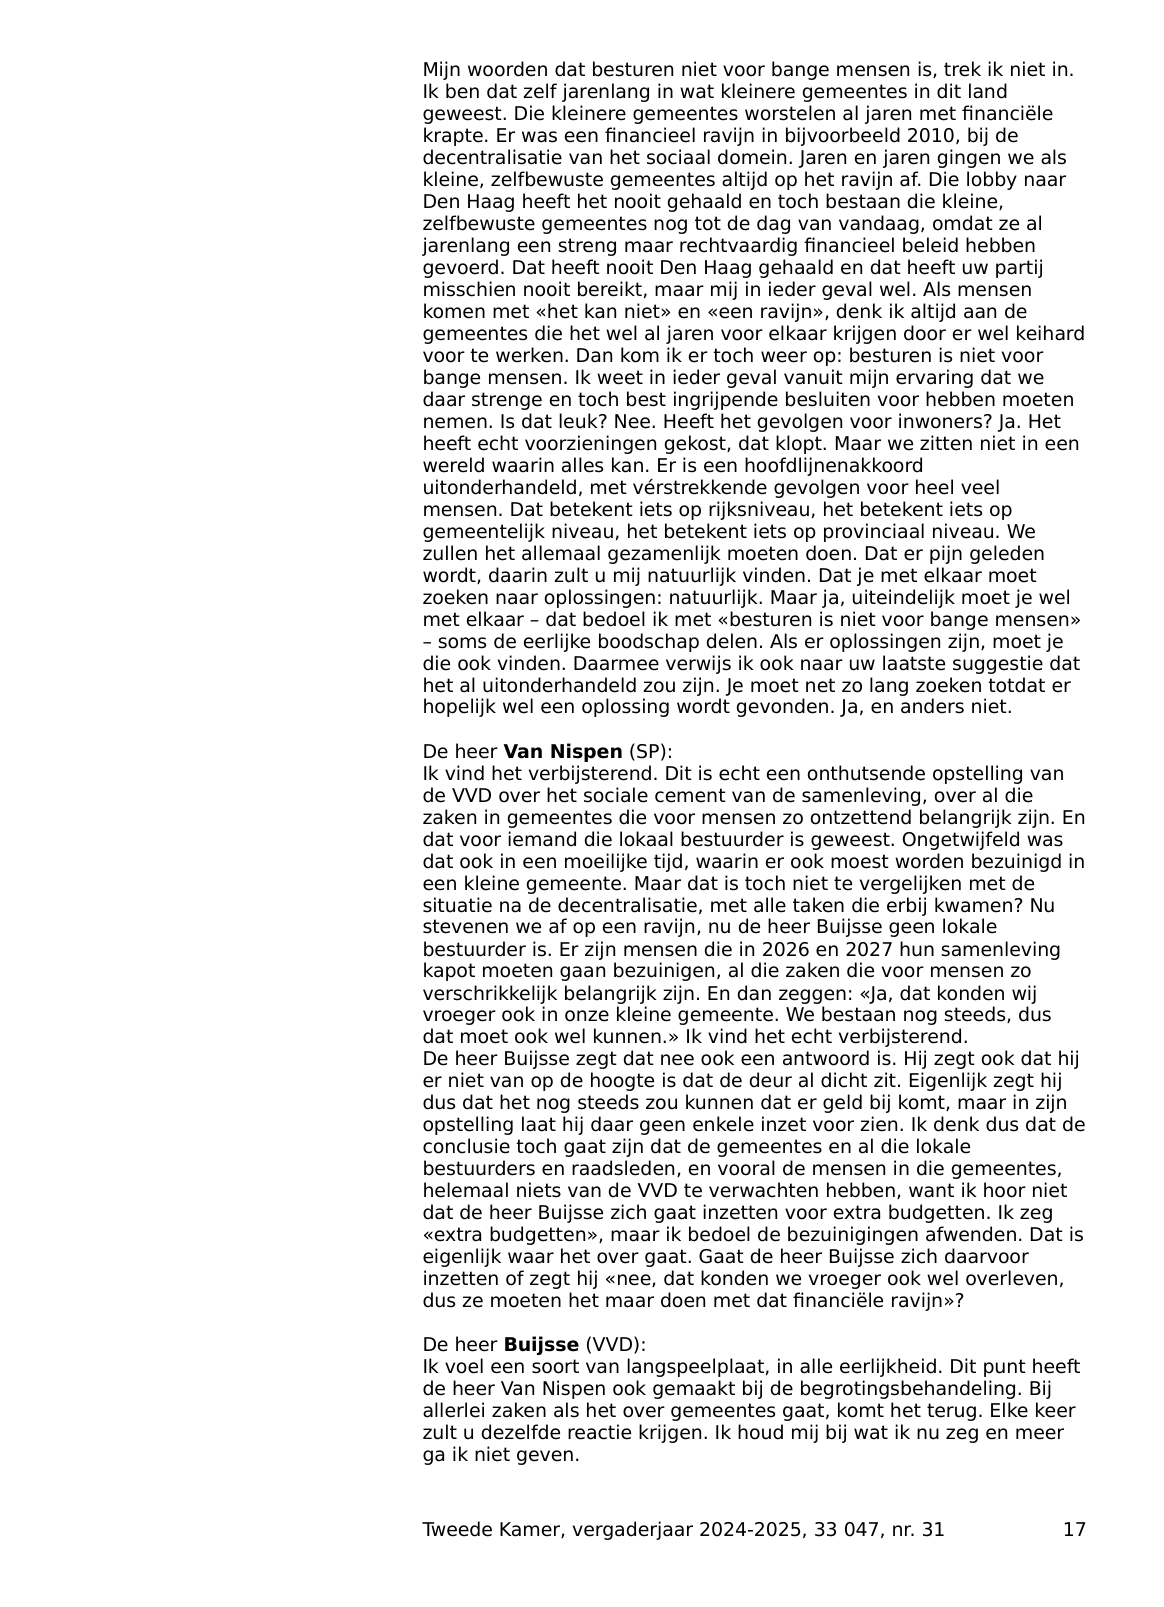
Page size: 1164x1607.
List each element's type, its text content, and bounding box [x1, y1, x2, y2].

text Mijn woorden dat besturen niet voor bange mensen is, trek ik niet in. Ik ben dat zelf jarenlang in wat kleinere gemeentes in dit land geweest. Die kleinere gemeentes worstelen al jaren met financiële krapte. Er was een financieel ravijn in bijvoorbeeld 2010, bij de decentralisatie van het sociaal domein. Jaren en jaren gingen we als kleine, zelfbewuste gemeentes altijd op het ravijn af. Die lobby naar Den Haag heeft het nooit gehaald en toch bestaan die kleine, zelfbewuste gemeentes nog tot de dag van vandaag, omdat ze al jarenlang een streng maar rechtvaardig financieel beleid hebben gevoerd. Dat heeft nooit Den Haag gehaald en dat heeft uw partij misschien nooit bereikt, maar mij in ieder geval wel. Als mensen komen met «het kan niet» en «een ravijn», denk ik altijd aan de gemeentes die het wel al jaren voor elkaar krijgen door er wel keihard voor te werken. Dan kom ik er toch weer op: besturen is niet voor bange mensen. Ik weet in ieder geval vanuit mijn ervaring dat we daar strenge en toch best ingrijpende besluiten voor hebben moeten nemen. Is dat leuk? Nee. Heeft het gevolgen voor inwoners? Ja. Het heeft echt voorzieningen gekost, dat klopt. Maar we zitten niet in een wereld waarin alles kan. Er is een hoofdlijnenakkoord uitonderhandeld, met vérstrekkende gevolgen voor heel veel mensen. Dat betekent iets op rijksniveau, het betekent iets op gemeentelijk niveau, het betekent iets op provinciaal niveau. We zullen het allemaal gezamenlijk moeten doen. Dat er pijn geleden wordt, daarin zult u mij natuurlijk vinden. Dat je met elkaar moet zoeken naar oplossingen: natuurlijk. Maar ja, uiteindelijk moet je wel met elkaar – dat bedoel ik met «besturen is niet voor bange mensen» – soms de eerlijke boodschap delen. Als er oplossingen zijn, moet je die ook vinden. Daarmee verwijs ik ook naar uw laatste suggestie dat het al uitonderhandeld zou zijn. Je moet net zo lang zoeken totdat er hopelijk wel een oplossing wordt gevonden. Ja, en anders niet. [422, 59, 1087, 718]
text Ik vind het verbijsterend. Dit is echt een onthutsende opstelling van de VVD over het sociale cement van de samenleving, over al die zaken in gemeentes die voor mensen zo ontzettend belangrijk zijn. En dat voor iemand die lokaal bestuurder is geweest. Ongetwijfeld was dat ook in een moeilijke tijd, waarin er ook moest worden bezuinigd in een kleine gemeente. Maar dat is toch niet te vergelijken met de situatie na de decentralisatie, met alle taken die erbij kwamen? Nu stevenen we af op een ravijn, nu de heer Buijsse geen lokale bestuurder is. Er zijn mensen die in 2026 en 2027 hun samenleving kapot moeten gaan bezuinigen, al die zaken die voor mensen zo verschrikkelijk belangrijk zijn. En dan zeggen: «Ja, dat konden wij vroeger ook in onze kleine gemeente. We bestaan nog steeds, dus dat moet ook wel kunnen.» Ik vind het echt verbijsterend. [422, 763, 1087, 1048]
text De heer Buijsse (VVD): [422, 1334, 1087, 1356]
text De heer Buijsse zegt dat nee ook een antwoord is. Hij zegt ook dat hij er niet van op de hoogte is dat de deur al dicht zit. Eigenlijk zegt hij dus dat het nog steeds zou kunnen dat er geld bij komt, maar in zijn opstelling laat hij daar geen enkele inzet voor zien. Ik denk dus dat de conclusie toch gaat zijn dat de gemeentes en al die lokale bestuurders en raadsleden, en vooral de mensen in die gemeentes, helemaal niets van de VVD te verwachten hebben, want ik hoor niet dat de heer Buijsse zich gaat inzetten voor extra budgetten. Ik zeg «extra budgetten», maar ik bedoel de bezuinigingen afwenden. Dat is eigenlijk waar het over gaat. Gaat de heer Buijsse zich daarvoor inzetten of zegt hij «nee, dat konden we vroeger ook wel overleven, dus ze moeten het maar doen met dat financiële ravijn»? [422, 1048, 1087, 1312]
text De heer Van Nispen (SP): [422, 741, 1087, 763]
text Ik voel een soort van langspeelplaat, in alle eerlijkheid. Dit punt heeft de heer Van Nispen ook gemaakt bij de begrotingsbehandeling. Bij allerlei zaken als het over gemeentes gaat, komt het terug. Elke keer zult u dezelfde reactie krijgen. Ik houd mij bij wat ik nu zeg en meer ga ik niet geven. [422, 1356, 1087, 1466]
